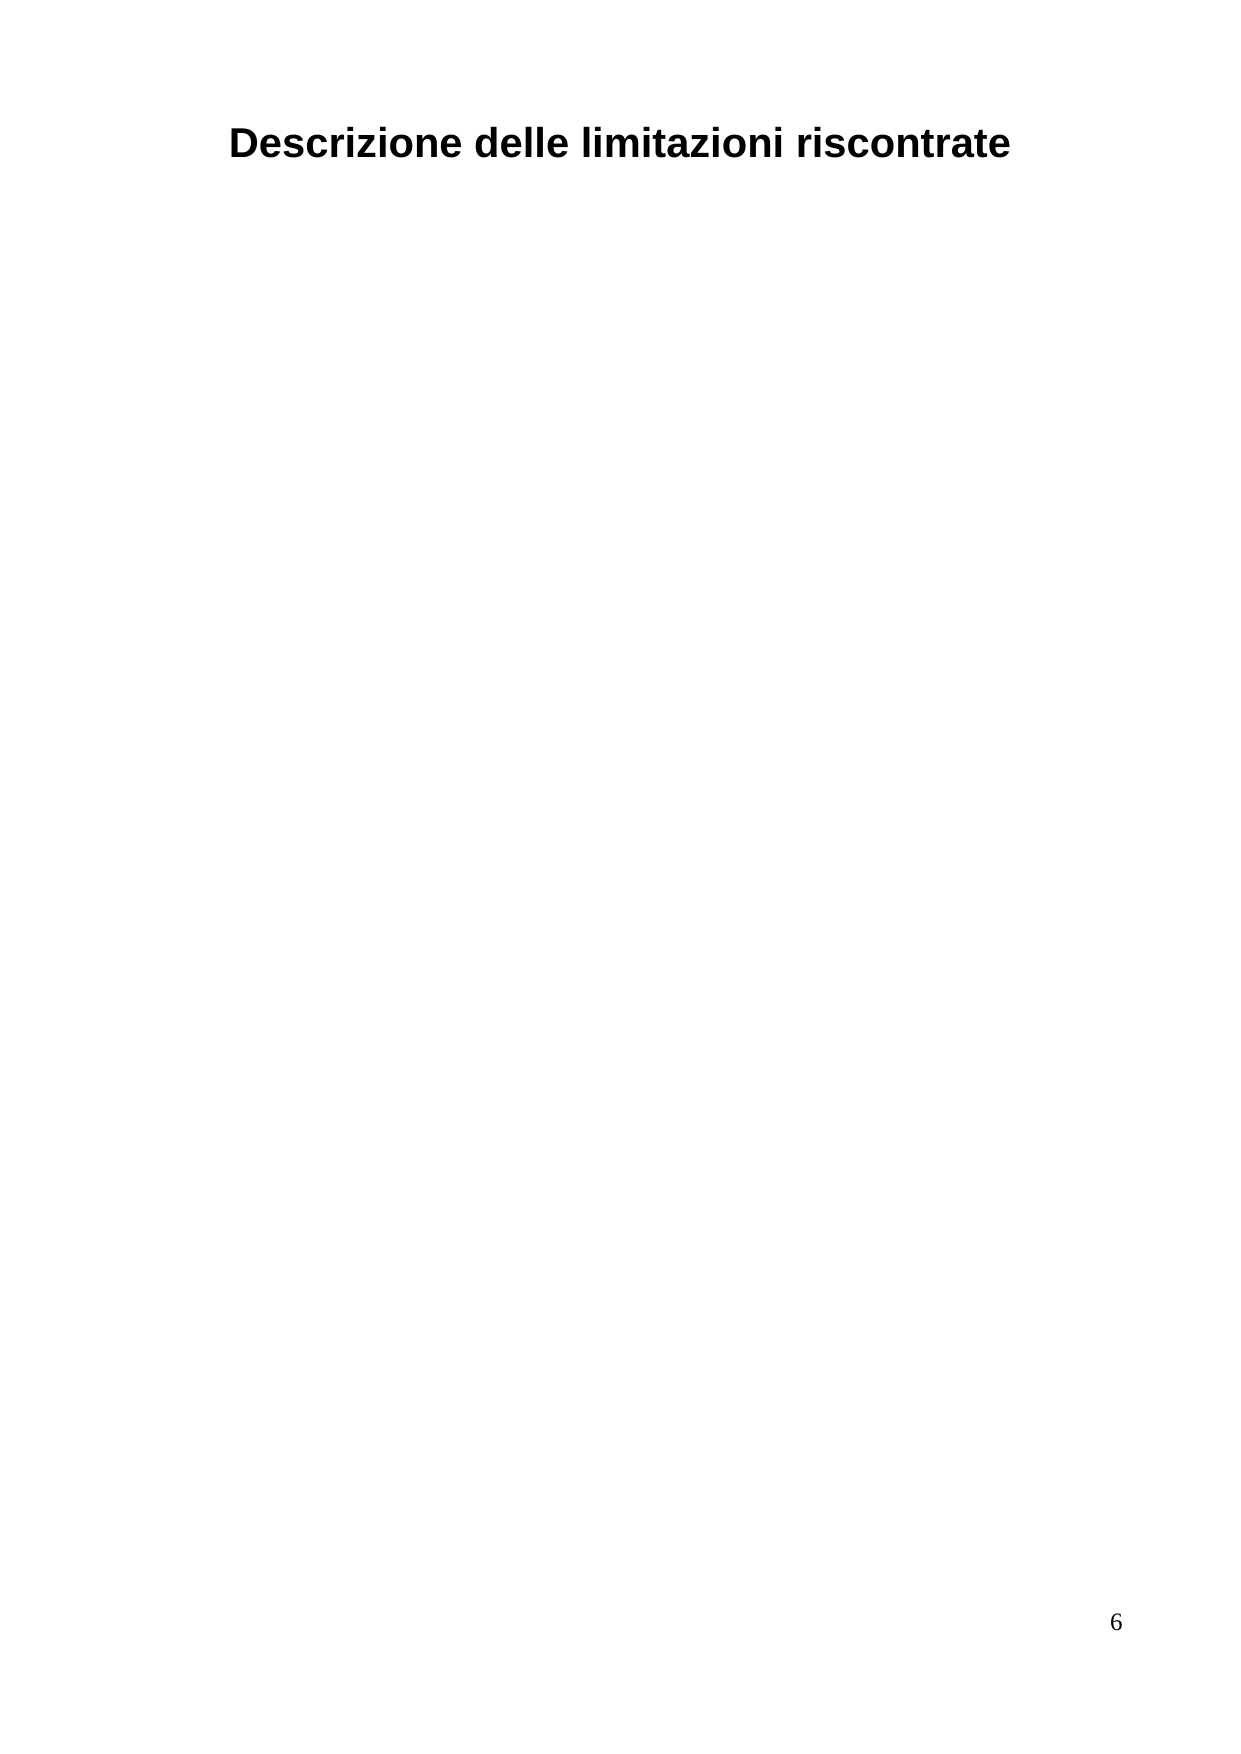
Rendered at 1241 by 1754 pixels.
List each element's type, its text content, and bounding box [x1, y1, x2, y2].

text Descrizione delle limitazioni riscontrate [118, 118, 1122, 166]
